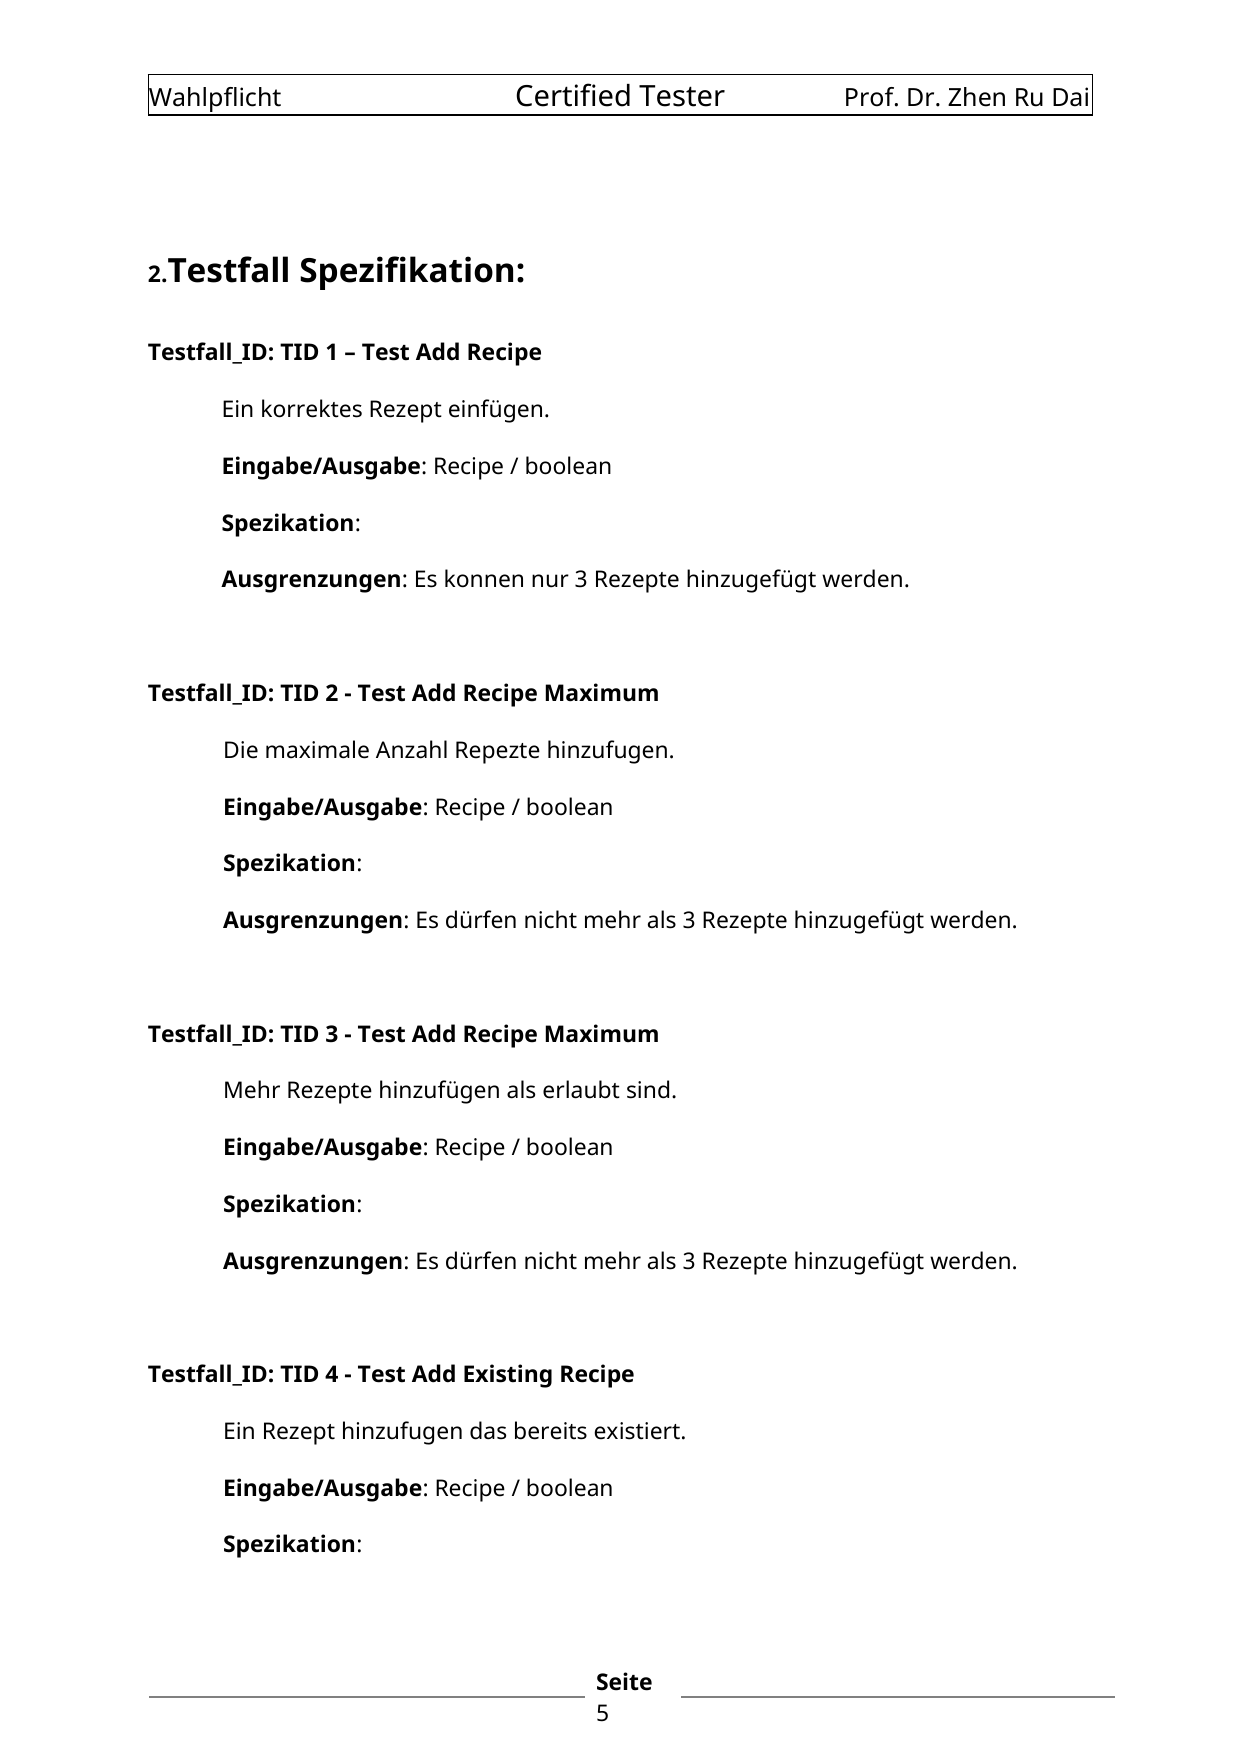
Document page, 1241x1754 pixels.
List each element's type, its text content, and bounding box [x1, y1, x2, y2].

text Testfall_ID: TID 1 – Test Add Recipe [148, 336, 1093, 367]
text Spezikation: [148, 1188, 1093, 1219]
subtitle Testfall Spezifikation: [148, 247, 1093, 292]
text Testfall_ID: TID 2 - Test Add Recipe Maximum [148, 677, 1093, 708]
text Die maximale Anzahl Repezte hinzufugen. [148, 734, 1093, 765]
text Spezikation: [148, 1528, 1093, 1560]
text Ausgrenzungen: Es dürfen nicht mehr als 3 Rezepte hinzugefügt werden. [148, 904, 1093, 935]
text Eingabe/Ausgabe: Recipe / boolean [148, 790, 1093, 822]
text Ein korrektes Rezept einfügen. [148, 393, 1093, 424]
text Eingabe/Ausgabe: Recipe / boolean [148, 450, 1093, 481]
text Ausgrenzungen: Es konnen nur 3 Rezepte hinzugefügt werden. [148, 563, 1093, 594]
text Eingabe/Ausgabe: Recipe / boolean [148, 1472, 1093, 1503]
text Ausgrenzungen: Es dürfen nicht mehr als 3 Rezepte hinzugefügt werden. [148, 1244, 1093, 1276]
text Spezikation: [148, 847, 1093, 878]
text Spezikation: [148, 507, 1093, 538]
text Eingabe/Ausgabe: Recipe / boolean [148, 1131, 1093, 1162]
text Testfall_ID: TID 3 - Test Add Recipe Maximum [148, 1017, 1093, 1049]
text Ein Rezept hinzufugen das bereits existiert. [148, 1415, 1093, 1446]
text Mehr Rezepte hinzufügen als erlaubt sind. [148, 1074, 1093, 1106]
text Testfall_ID: TID 4 - Test Add Existing Recipe [148, 1358, 1093, 1389]
